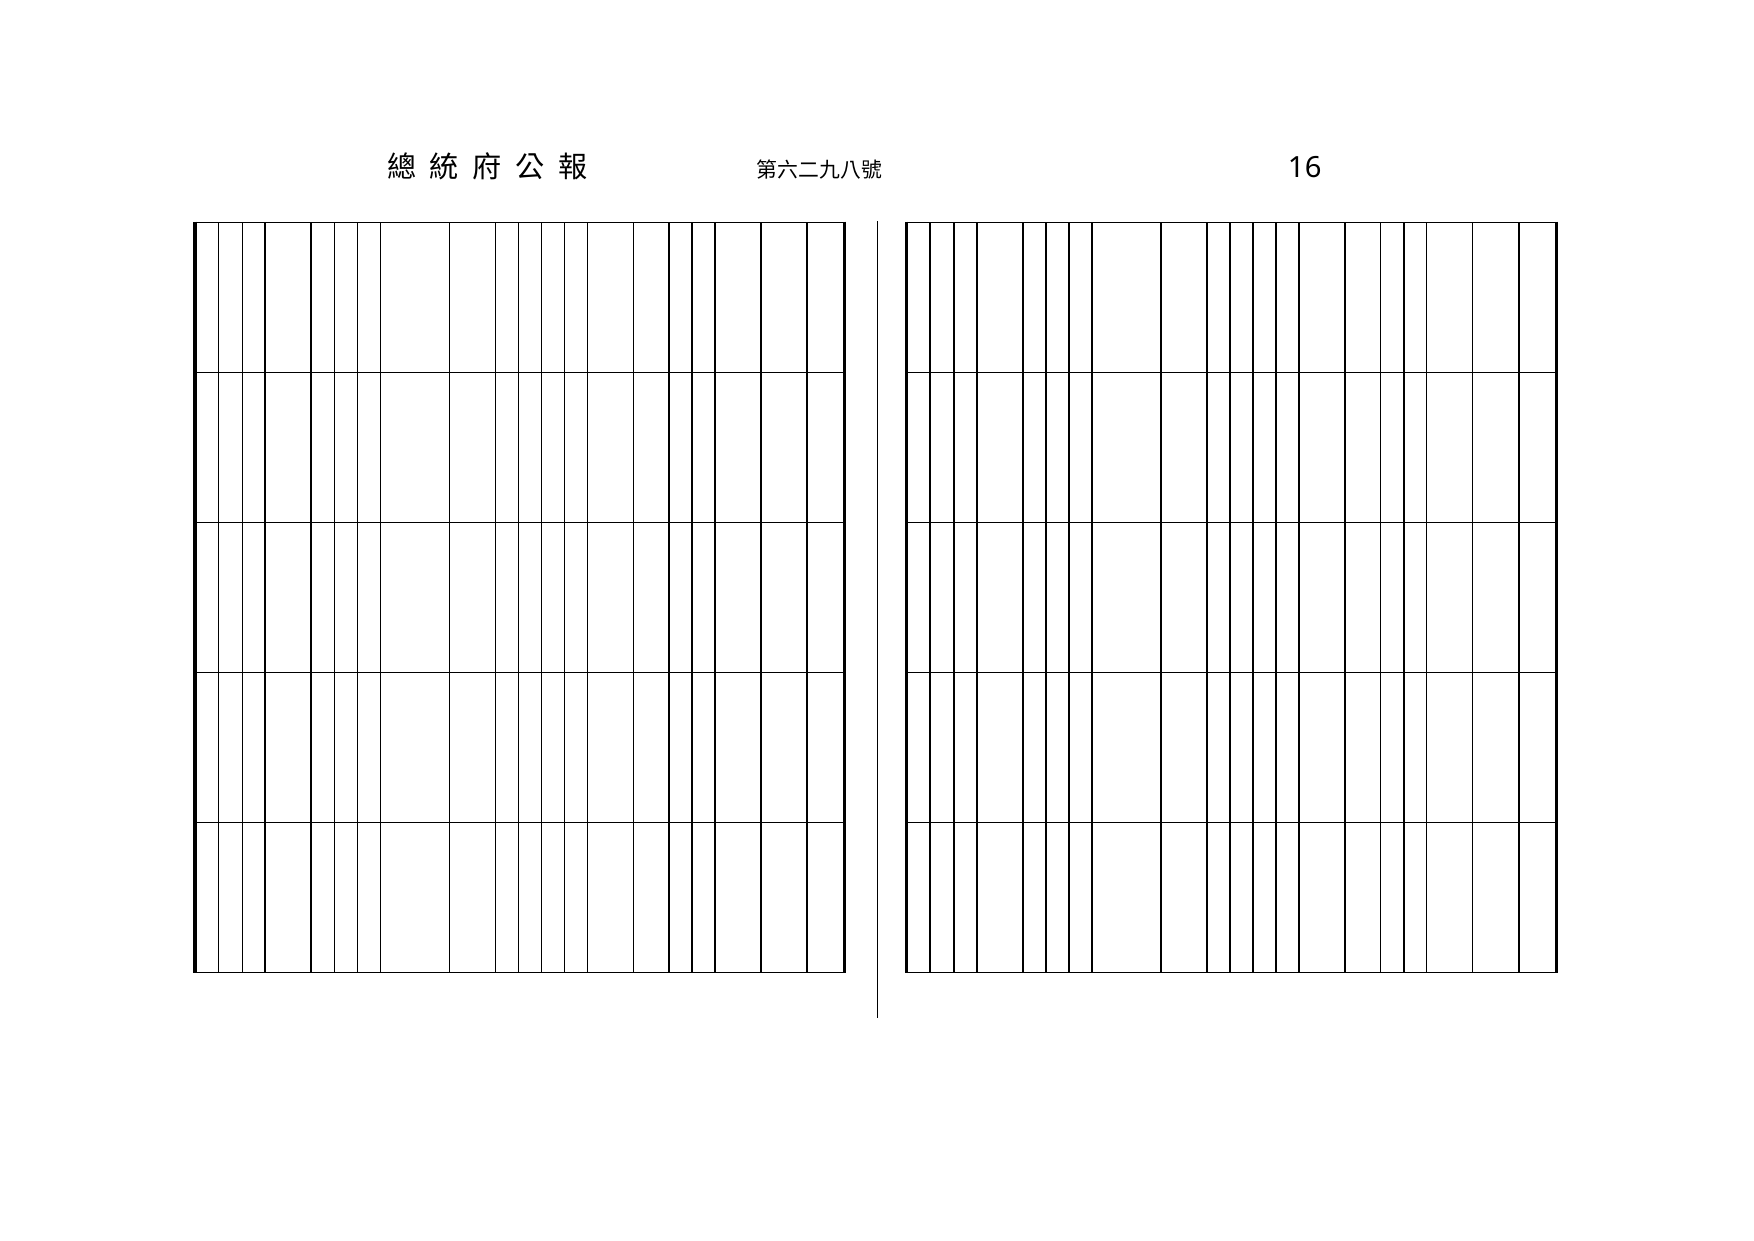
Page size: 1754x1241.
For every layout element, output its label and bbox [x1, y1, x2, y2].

table_cell [762, 223, 784, 372]
table_cell [1405, 523, 1426, 672]
table_cell [1231, 823, 1252, 972]
table_cell [1162, 823, 1184, 972]
table_cell [473, 673, 495, 822]
table_cell [762, 523, 784, 672]
table_cell [1496, 373, 1518, 522]
table_cell [403, 223, 426, 372]
table_cell [197, 373, 218, 522]
table_cell [1208, 823, 1229, 972]
table_cell [473, 823, 495, 972]
table_cell [1346, 673, 1380, 822]
table_cell [611, 223, 633, 372]
table_cell [1047, 523, 1068, 672]
table_cell [611, 673, 633, 822]
table_cell [978, 223, 1000, 372]
table_cell [312, 523, 334, 672]
table_cell [1070, 823, 1091, 972]
table_cell [219, 673, 242, 822]
table_cell [634, 373, 668, 522]
table_cell [565, 223, 587, 372]
table_cell [335, 823, 357, 972]
table_cell [1322, 223, 1344, 372]
table_cell [784, 523, 806, 672]
table_cell [1520, 823, 1555, 972]
table_cell [335, 673, 357, 822]
table_cell [1277, 373, 1298, 522]
table_cell [1184, 673, 1206, 822]
table_cell [978, 673, 1000, 822]
table_cell [611, 523, 633, 672]
table_cell [670, 373, 691, 522]
table_cell [716, 373, 738, 522]
table_cell [908, 373, 929, 522]
table_cell [1381, 823, 1403, 972]
table_cell [381, 373, 403, 522]
table_cell [266, 223, 288, 372]
table_cell [1277, 523, 1298, 672]
table_cell [784, 823, 806, 972]
table_cell [693, 523, 714, 672]
table_cell [1405, 673, 1426, 822]
table_cell [426, 673, 449, 822]
table_cell [955, 223, 976, 372]
table_cell [908, 823, 929, 972]
table_cell [762, 823, 784, 972]
table_cell [1496, 523, 1518, 672]
table_cell [1450, 523, 1472, 672]
table_cell [716, 823, 738, 972]
table_cell [634, 823, 668, 972]
table_cell [1024, 223, 1045, 372]
table_cell [931, 523, 953, 672]
table_cell [1346, 373, 1380, 522]
table_cell [335, 223, 357, 372]
table_cell [496, 823, 518, 972]
table_cell [403, 523, 426, 672]
table_cell [1000, 823, 1022, 972]
table_cell [243, 373, 264, 522]
table_cell [358, 673, 380, 822]
table_cell [1000, 523, 1022, 672]
table_cell [312, 373, 334, 522]
table_cell [908, 223, 929, 372]
table_cell [931, 823, 953, 972]
table_cell [243, 823, 264, 972]
table_cell [1427, 823, 1450, 972]
table_cell [1473, 223, 1496, 372]
table_cell [1427, 673, 1450, 822]
table_cell [450, 823, 472, 972]
table_cell [716, 673, 738, 822]
table_cell [670, 523, 691, 672]
table_cell [542, 673, 564, 822]
table_cell [450, 223, 472, 372]
table_cell [978, 523, 1000, 672]
table_cell [1047, 223, 1068, 372]
table_cell [1093, 523, 1115, 672]
table_cell [1322, 523, 1344, 672]
table_cell [197, 523, 218, 672]
table_cell [1000, 223, 1022, 372]
table_cell [931, 223, 953, 372]
table_cell [1405, 223, 1426, 372]
table_cell [955, 673, 976, 822]
table_cell [955, 523, 976, 672]
table_cell [1520, 673, 1555, 822]
table_cell [1254, 373, 1275, 522]
table_cell [1254, 673, 1275, 822]
table_cell [1496, 673, 1518, 822]
table_cell [219, 823, 242, 972]
table_cell [266, 373, 288, 522]
table_cell [266, 523, 288, 672]
table_cell [1184, 373, 1206, 522]
table_cell [1450, 223, 1472, 372]
table_cell [1322, 373, 1344, 522]
table_cell [381, 673, 403, 822]
table_cell [588, 823, 611, 972]
table_cell [219, 223, 242, 372]
table_cell [1162, 373, 1184, 522]
table_cell [1047, 823, 1068, 972]
table_cell [1184, 523, 1206, 672]
table_cell [450, 373, 472, 522]
table_cell [1115, 223, 1138, 372]
table_cell [784, 673, 806, 822]
table_cell [1473, 523, 1496, 672]
table_cell [931, 673, 953, 822]
table_cell [1070, 673, 1091, 822]
table_cell [219, 373, 242, 522]
table_cell [1277, 673, 1298, 822]
table_cell [738, 673, 760, 822]
table_cell [197, 223, 218, 372]
table_cell [1024, 673, 1045, 822]
table_cell [496, 223, 518, 372]
table_cell [496, 523, 518, 672]
table_cell [426, 823, 449, 972]
table_cell [1254, 823, 1275, 972]
table_cell [473, 223, 495, 372]
table_cell [266, 823, 288, 972]
table_cell [542, 823, 564, 972]
table_cell [1000, 373, 1022, 522]
table_cell [908, 673, 929, 822]
table_cell [288, 673, 310, 822]
table_cell [1381, 223, 1403, 372]
table_cell [611, 373, 633, 522]
table_cell [358, 373, 380, 522]
table_cell [1231, 673, 1252, 822]
table_cell [1277, 223, 1298, 372]
table_cell [358, 223, 380, 372]
table_cell [1208, 223, 1229, 372]
table_cell [693, 223, 714, 372]
table_cell [1231, 523, 1252, 672]
table_cell [1450, 823, 1472, 972]
table_cell [1000, 673, 1022, 822]
table_cell [931, 373, 953, 522]
table_cell [1070, 523, 1091, 672]
table_cell [716, 223, 738, 372]
table_cell [266, 673, 288, 822]
table_cell [381, 523, 403, 672]
table_cell [1047, 373, 1068, 522]
table_cell [1138, 823, 1160, 972]
table_cell [1138, 373, 1160, 522]
table_cell [450, 523, 472, 672]
table_cell [1115, 523, 1138, 672]
table_cell [1024, 823, 1045, 972]
table_cell [1496, 823, 1518, 972]
table_cell [634, 523, 668, 672]
table_cell [565, 823, 587, 972]
table_cell [693, 373, 714, 522]
table_cell [1473, 823, 1496, 972]
table_cell [693, 673, 714, 822]
table_cell [312, 673, 334, 822]
table_cell [1346, 223, 1380, 372]
table_cell [808, 373, 843, 522]
table_cell [381, 823, 403, 972]
table_cell [1520, 523, 1555, 672]
table_cell [1520, 373, 1555, 522]
table_cell [312, 823, 334, 972]
table_cell [473, 373, 495, 522]
table_cell [670, 823, 691, 972]
table_cell [1115, 673, 1138, 822]
table_cell [588, 523, 611, 672]
table_cell [1115, 373, 1138, 522]
table_cell [693, 823, 714, 972]
table_cell [1300, 223, 1322, 372]
table_cell [1184, 823, 1206, 972]
table_cell [519, 823, 541, 972]
table_cell [1277, 823, 1298, 972]
table_cell [738, 523, 760, 672]
table_cell [1093, 673, 1115, 822]
table_cell [978, 373, 1000, 522]
table_cell [288, 523, 310, 672]
table_cell [426, 223, 449, 372]
table_cell [542, 523, 564, 672]
table_cell [1322, 823, 1344, 972]
table_cell [1450, 673, 1472, 822]
table_cell [1254, 523, 1275, 672]
table_cell [519, 373, 541, 522]
table_cell [978, 823, 1000, 972]
table_cell [403, 673, 426, 822]
table_cell [288, 373, 310, 522]
table_cell [542, 223, 564, 372]
table_cell [762, 373, 784, 522]
table_cell [1427, 223, 1450, 372]
table_cell [1162, 223, 1184, 372]
table_cell [1208, 373, 1229, 522]
table_cell [219, 523, 242, 672]
table_cell [738, 823, 760, 972]
table_cell [784, 373, 806, 522]
table_cell [1024, 523, 1045, 672]
table_cell [955, 373, 976, 522]
table_cell [496, 673, 518, 822]
table_cell [243, 673, 264, 822]
table_cell [808, 823, 843, 972]
table_cell [1520, 223, 1555, 372]
table_cell [288, 823, 310, 972]
table_cell [1115, 823, 1138, 972]
table_cell [565, 373, 587, 522]
table_cell [1300, 373, 1322, 522]
table_cell [358, 523, 380, 672]
table_cell [1322, 673, 1344, 822]
table_cell [1231, 373, 1252, 522]
table_cell [1346, 823, 1380, 972]
table_cell [1496, 223, 1518, 372]
table_cell [426, 523, 449, 672]
table_cell [243, 523, 264, 672]
table_cell [670, 223, 691, 372]
table_cell [1162, 523, 1184, 672]
table_cell [565, 673, 587, 822]
table_cell [670, 673, 691, 822]
table_cell [1473, 673, 1496, 822]
table_cell [1427, 373, 1450, 522]
table_cell [288, 223, 310, 372]
table_cell [808, 223, 843, 372]
table_cell [450, 673, 472, 822]
table_cell [335, 523, 357, 672]
table_cell [716, 523, 738, 672]
table_cell [738, 373, 760, 522]
table_cell [1300, 673, 1322, 822]
table_cell [1184, 223, 1206, 372]
table_cell [1138, 523, 1160, 672]
table_cell [1093, 823, 1115, 972]
table_cell [1381, 373, 1403, 522]
table_cell [1208, 523, 1229, 672]
table_cell [634, 673, 668, 822]
table_cell [519, 223, 541, 372]
table_cell [473, 523, 495, 672]
table_cell [611, 823, 633, 972]
table_cell [496, 373, 518, 522]
table_cell [312, 223, 334, 372]
table_cell [403, 373, 426, 522]
table_cell [358, 823, 380, 972]
table_cell [1093, 373, 1115, 522]
table_cell [1300, 523, 1322, 672]
table_cell [1405, 823, 1426, 972]
table_cell [381, 223, 403, 372]
table_cell [784, 223, 806, 372]
table_cell [403, 823, 426, 972]
table_cell [1093, 223, 1115, 372]
table_cell [1381, 673, 1403, 822]
table_cell [634, 223, 668, 372]
table_cell [1346, 523, 1380, 672]
table_cell [565, 523, 587, 672]
table_cell [519, 673, 541, 822]
table_cell [955, 823, 976, 972]
table_cell [588, 673, 611, 822]
table_cell [1024, 373, 1045, 522]
table_cell [519, 523, 541, 672]
table_cell [197, 673, 218, 822]
table_cell [1231, 223, 1252, 372]
table_cell [1162, 673, 1184, 822]
table_cell [1473, 373, 1496, 522]
table_cell [762, 673, 784, 822]
table_cell [197, 823, 218, 972]
table_cell [1070, 373, 1091, 522]
table_cell [335, 373, 357, 522]
table_cell [1300, 823, 1322, 972]
table_cell [808, 673, 843, 822]
table_cell [1254, 223, 1275, 372]
table_cell [908, 523, 929, 672]
table_cell [1405, 373, 1426, 522]
table_cell [542, 373, 564, 522]
table_cell [808, 523, 843, 672]
table_cell [1070, 223, 1091, 372]
table_cell [1450, 373, 1472, 522]
table_cell [1138, 673, 1160, 822]
table_cell [426, 373, 449, 522]
table_cell [588, 373, 611, 522]
table_cell [1047, 673, 1068, 822]
table_cell [1208, 673, 1229, 822]
table_cell [738, 223, 760, 372]
table_cell [588, 223, 611, 372]
table_cell [1427, 523, 1450, 672]
table_cell [243, 223, 264, 372]
table_cell [1381, 523, 1403, 672]
table_cell [1138, 223, 1160, 372]
